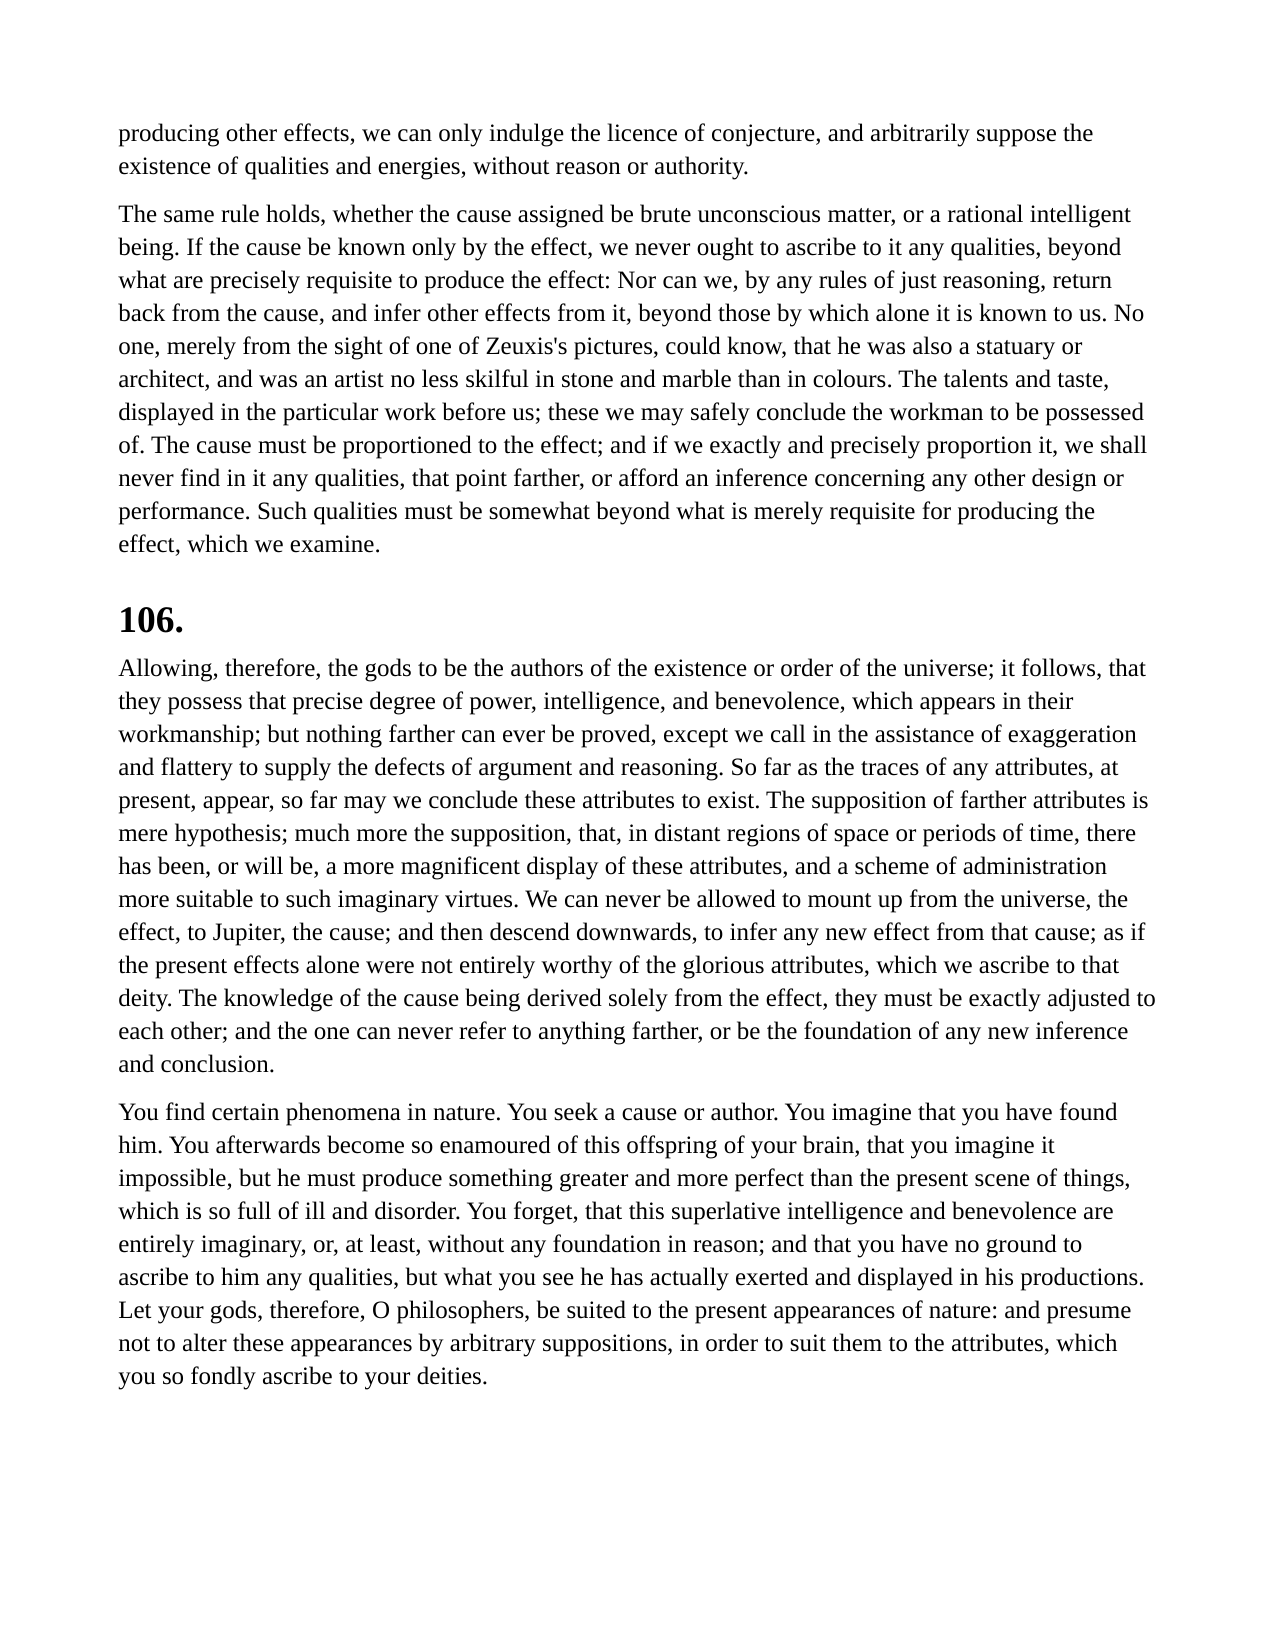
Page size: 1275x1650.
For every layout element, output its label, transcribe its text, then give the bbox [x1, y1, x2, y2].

text You find certain phenomena in nature. You seek a cause or author. You imagine that you have found him. You afterwards become so enamoured of this offspring of your brain, that you imagine it impossible, but he must produce something greater and more perfect than the present scene of things, which is so full of ill and disorder. You forget, that this superlative intelligence and benevolence are entirely imaginary, or, at least, without any foundation in reason; and that you have no ground to ascribe to him any qualities, but what you see he has actually exerted and displayed in his productions. Let your gods, therefore, O philosophers, be suited to the present appearances of nature: and presume not to alter these appearances by arbitrary suppositions, in order to suit them to the attributes, which you so fondly ascribe to your deities. [118, 1097, 1157, 1390]
text Allowing, therefore, the gods to be the authors of the existence or order of the universe; it follows, that they possess that precise degree of power, intelligence, and benevolence, which appears in their workmanship; but nothing farther can ever be proved, except we call in the assistance of exaggeration and flattery to supply the defects of argument and reasoning. So far as the traces of any attributes, at present, appear, so far may we conclude these attributes to exist. The supposition of farther attributes is mere hypothesis; much more the supposition, that, in distant regions of space or periods of time, there has been, or will be, a more magnificent display of these attributes, and a scheme of administration more suitable to such imaginary virtues. We can never be allowed to mount up from the universe, the effect, to Jupiter, the cause; and then descend downwards, to infer any new effect from that cause; as if the present effects alone were not entirely worthy of the glorious attributes, which we ascribe to that deity. The knowledge of the cause being derived solely from the effect, they must be exactly adjusted to each other; and the one can never refer to anything farther, or be the foundation of any new inference and conclusion. [118, 653, 1157, 1078]
text producing other effects, we can only indulge the licence of conjecture, and arbitrarily suppose the existence of qualities and energies, without reason or authority. [118, 118, 1157, 180]
text The same rule holds, whether the cause assigned be brute unconscious matter, or a rational intelligent being. If the cause be known only by the effect, we never ought to ascribe to it any qualities, beyond what are precisely requisite to produce the effect: Nor can we, by any rules of just reasoning, return back from the cause, and infer other effects from it, beyond those by which alone it is known to us. No one, merely from the sight of one of Zeuxis's pictures, could know, that he was also a statuary or architect, and was an artist no less skilful in stone and marble than in colours. The talents and taste, displayed in the particular work before us; these we may safely conclude the workman to be possessed of. The cause must be proportioned to the effect; and if we exactly and precisely proportion it, we shall never find in it any qualities, that point farther, or afford an inference concerning any other design or performance. Such qualities must be somewhat beyond what is merely requisite for producing the effect, which we examine. [118, 199, 1157, 558]
subtitle 106. [118, 597, 1157, 641]
